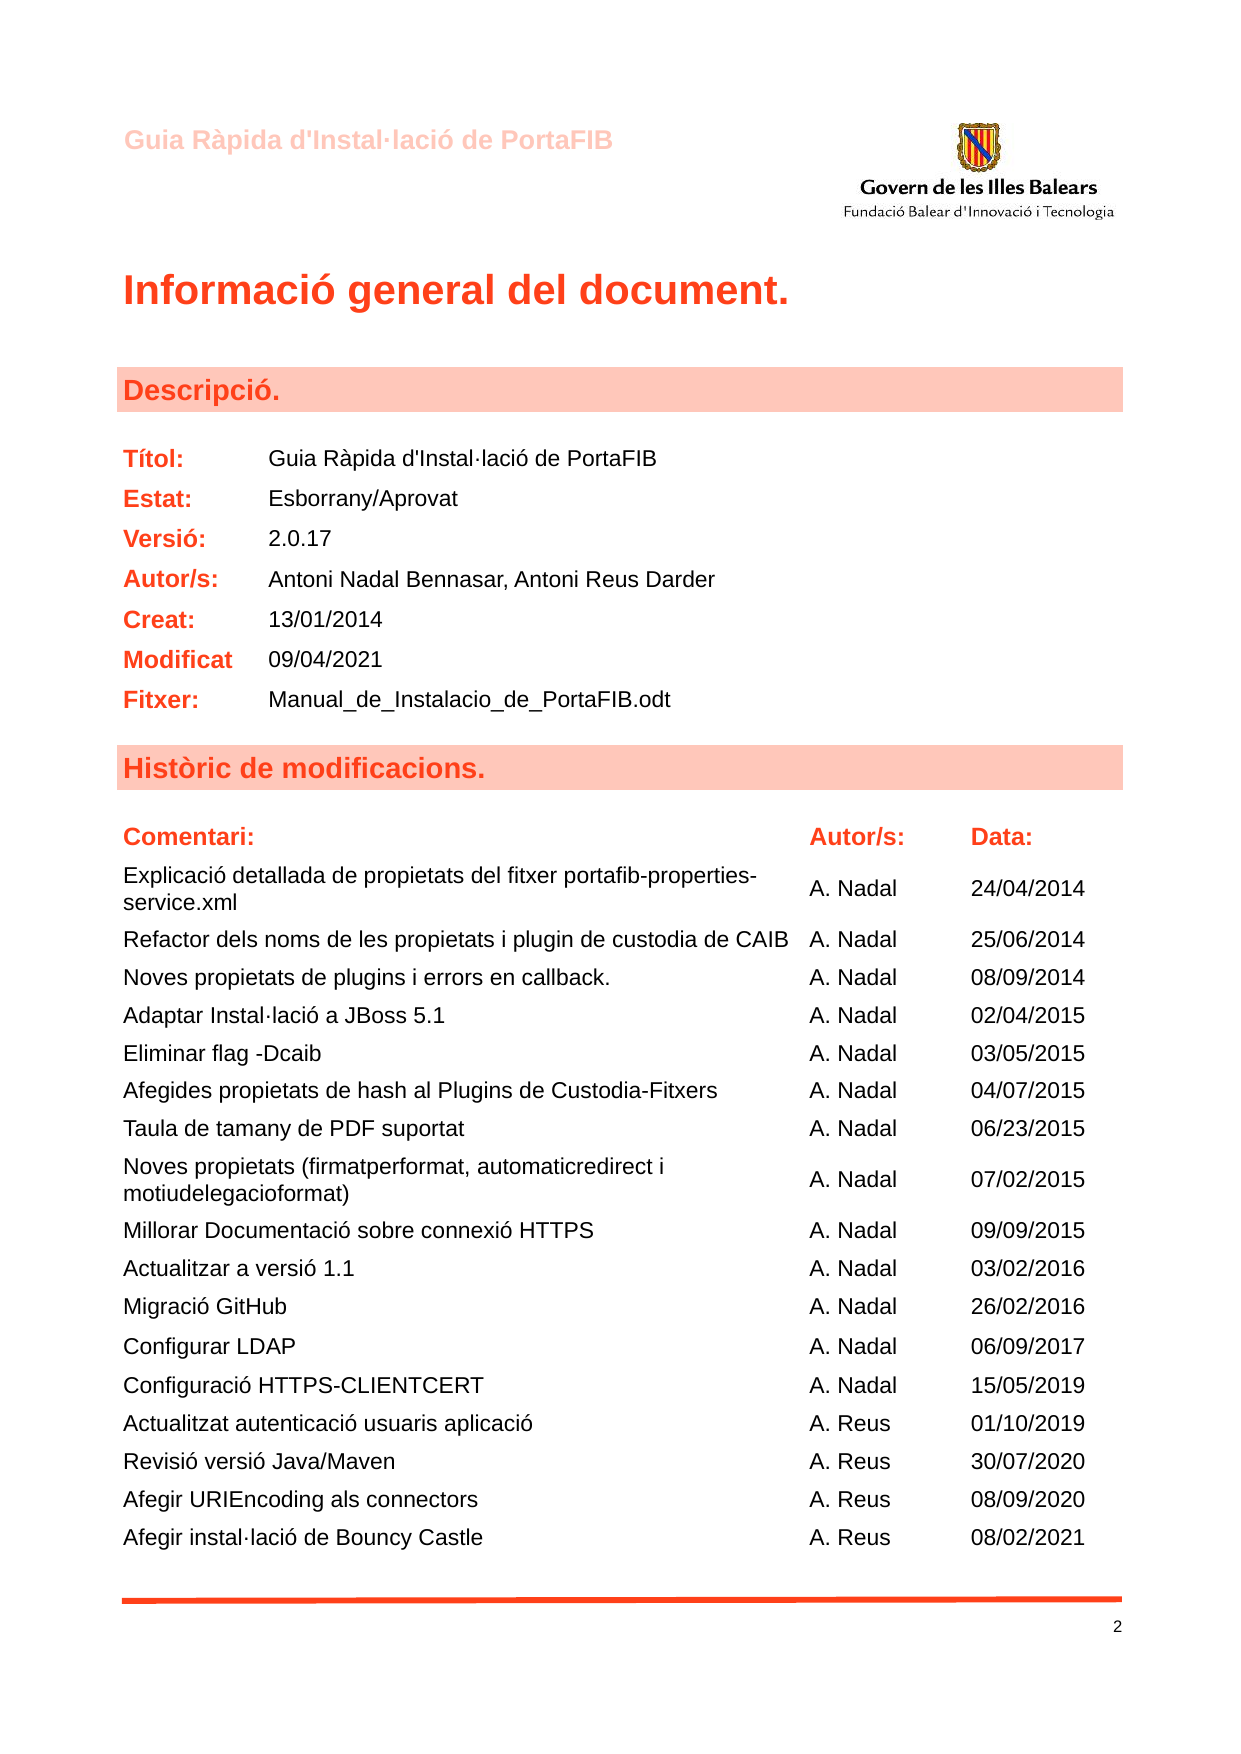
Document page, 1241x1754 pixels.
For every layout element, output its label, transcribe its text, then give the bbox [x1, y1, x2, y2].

table_cell Revisió versió Java/Maven [117, 1442, 803, 1480]
table_cell A. Nadal [803, 958, 965, 996]
table_cell A. Nadal [803, 856, 965, 921]
table_cell A. Nadal [803, 1110, 965, 1147]
table_cell A. Reus [803, 1480, 965, 1518]
table_cell 2.0.17 [262, 519, 1123, 559]
table_cell 09/09/2015 [965, 1212, 1123, 1249]
table_cell Històric de modificacions. [117, 745, 1123, 790]
table_cell 03/02/2016 [965, 1249, 1123, 1287]
picture [840, 123, 1117, 220]
table_cell Explicació detallada de propietats del fitxer portafib-properties-service.xml [117, 856, 803, 921]
table_cell 08/02/2021 [965, 1518, 1123, 1556]
table_cell Estat: [117, 478, 262, 518]
table_cell Comentari: [117, 816, 803, 856]
table_cell A. Nadal [803, 1212, 965, 1249]
table_cell Autor/s: [117, 559, 262, 599]
table_cell 08/09/2020 [965, 1480, 1123, 1518]
table_cell A. Nadal [803, 996, 965, 1034]
table_cell 01/10/2019 [965, 1404, 1123, 1442]
table_cell Guia Ràpida d'Instal·lació de PortaFIB [262, 438, 1123, 478]
table_cell Versió: [117, 519, 262, 559]
table_header Informació general del document. [117, 260, 1123, 367]
table_cell A. Nadal [803, 1148, 965, 1212]
table_cell A. Reus [803, 1442, 965, 1480]
table_cell Taula de tamany de PDF suportat [117, 1110, 803, 1147]
table_cell 23/06/2015 [965, 1110, 1123, 1147]
table_cell 09/04/2021 [262, 639, 1123, 679]
table_cell Adaptar Instal·lació a JBoss 5.1 [117, 996, 803, 1034]
table_cell 02/07/2015 [965, 1148, 1123, 1212]
table_cell A. Nadal [803, 1367, 965, 1404]
table_cell Antoni Nadal Bennasar, Antoni Reus Darder [262, 559, 1123, 599]
table_cell Afegir instal·lació de Bouncy Castle [117, 1518, 803, 1556]
table_cell Millorar Documentació sobre connexió HTTPS [117, 1212, 803, 1249]
table_cell 13/01/2014 [262, 599, 1123, 639]
table_cell Noves propietats de plugins i errors en callback. [117, 958, 803, 996]
table_cell Afegides propietats de hash al Plugins de Custodia-Fitxers [117, 1072, 803, 1109]
table_cell Creat: [117, 599, 262, 639]
table_cell 26/02/2016 [965, 1287, 1123, 1325]
table_cell Eliminar flag -Dcaib [117, 1034, 803, 1072]
table_cell A. Nadal [803, 1249, 965, 1287]
table_cell Títol: [117, 438, 262, 478]
table_cell A. Nadal [803, 1034, 965, 1072]
table_cell A. Nadal [803, 1287, 965, 1325]
table_cell Migració GitHub [117, 1287, 803, 1325]
table_cell Manual_de_Instalacio_de_PortaFIB.odt [262, 679, 1123, 719]
table_cell Actualitzat autenticació usuaris aplicació [117, 1404, 803, 1442]
table_cell [117, 412, 1123, 438]
table_cell A. Nadal [803, 921, 965, 958]
table_cell A. Reus [803, 1518, 965, 1556]
table_cell Noves propietats (firmatperformat, automaticredirect i motiudelegacioformat) [117, 1148, 803, 1212]
table_cell Autor/s: [803, 816, 965, 856]
table_cell Esborrany/Aprovat [262, 478, 1123, 518]
table_cell Modificat [117, 639, 262, 679]
table_cell Afegir URIEncoding als connectors [117, 1480, 803, 1518]
table_cell 15/05/2019 [965, 1367, 1123, 1404]
table_cell 08/09/2014 [965, 958, 1123, 996]
table_cell 04/02/2015 [965, 996, 1123, 1034]
table_cell Actualitzar a versió 1.1 [117, 1249, 803, 1287]
table_cell [117, 790, 1123, 816]
table_cell Descripció. [117, 367, 1123, 412]
table_cell Configuració HTTPS-CLIENTCERT [117, 1367, 803, 1404]
table_cell A. Nadal [803, 1325, 965, 1367]
table_cell 06/09/2017 [965, 1325, 1123, 1367]
table_cell 30/07/2020 [965, 1442, 1123, 1480]
table_cell Fitxer: [117, 679, 262, 719]
table_cell [117, 720, 1123, 745]
table_cell Configurar LDAP [117, 1325, 803, 1367]
table_cell 07/04/2015 [965, 1072, 1123, 1109]
table_cell Data: [965, 816, 1123, 856]
table_cell 05/03/2015 [965, 1034, 1123, 1072]
table_cell 25/06/2014 [965, 921, 1123, 958]
table_cell Refactor dels noms de les propietats i plugin de custodia de CAIB [117, 921, 803, 958]
table_cell A. Nadal [803, 1072, 965, 1109]
table_cell 24/04/2014 [965, 856, 1123, 921]
table_cell A. Reus [803, 1404, 965, 1442]
